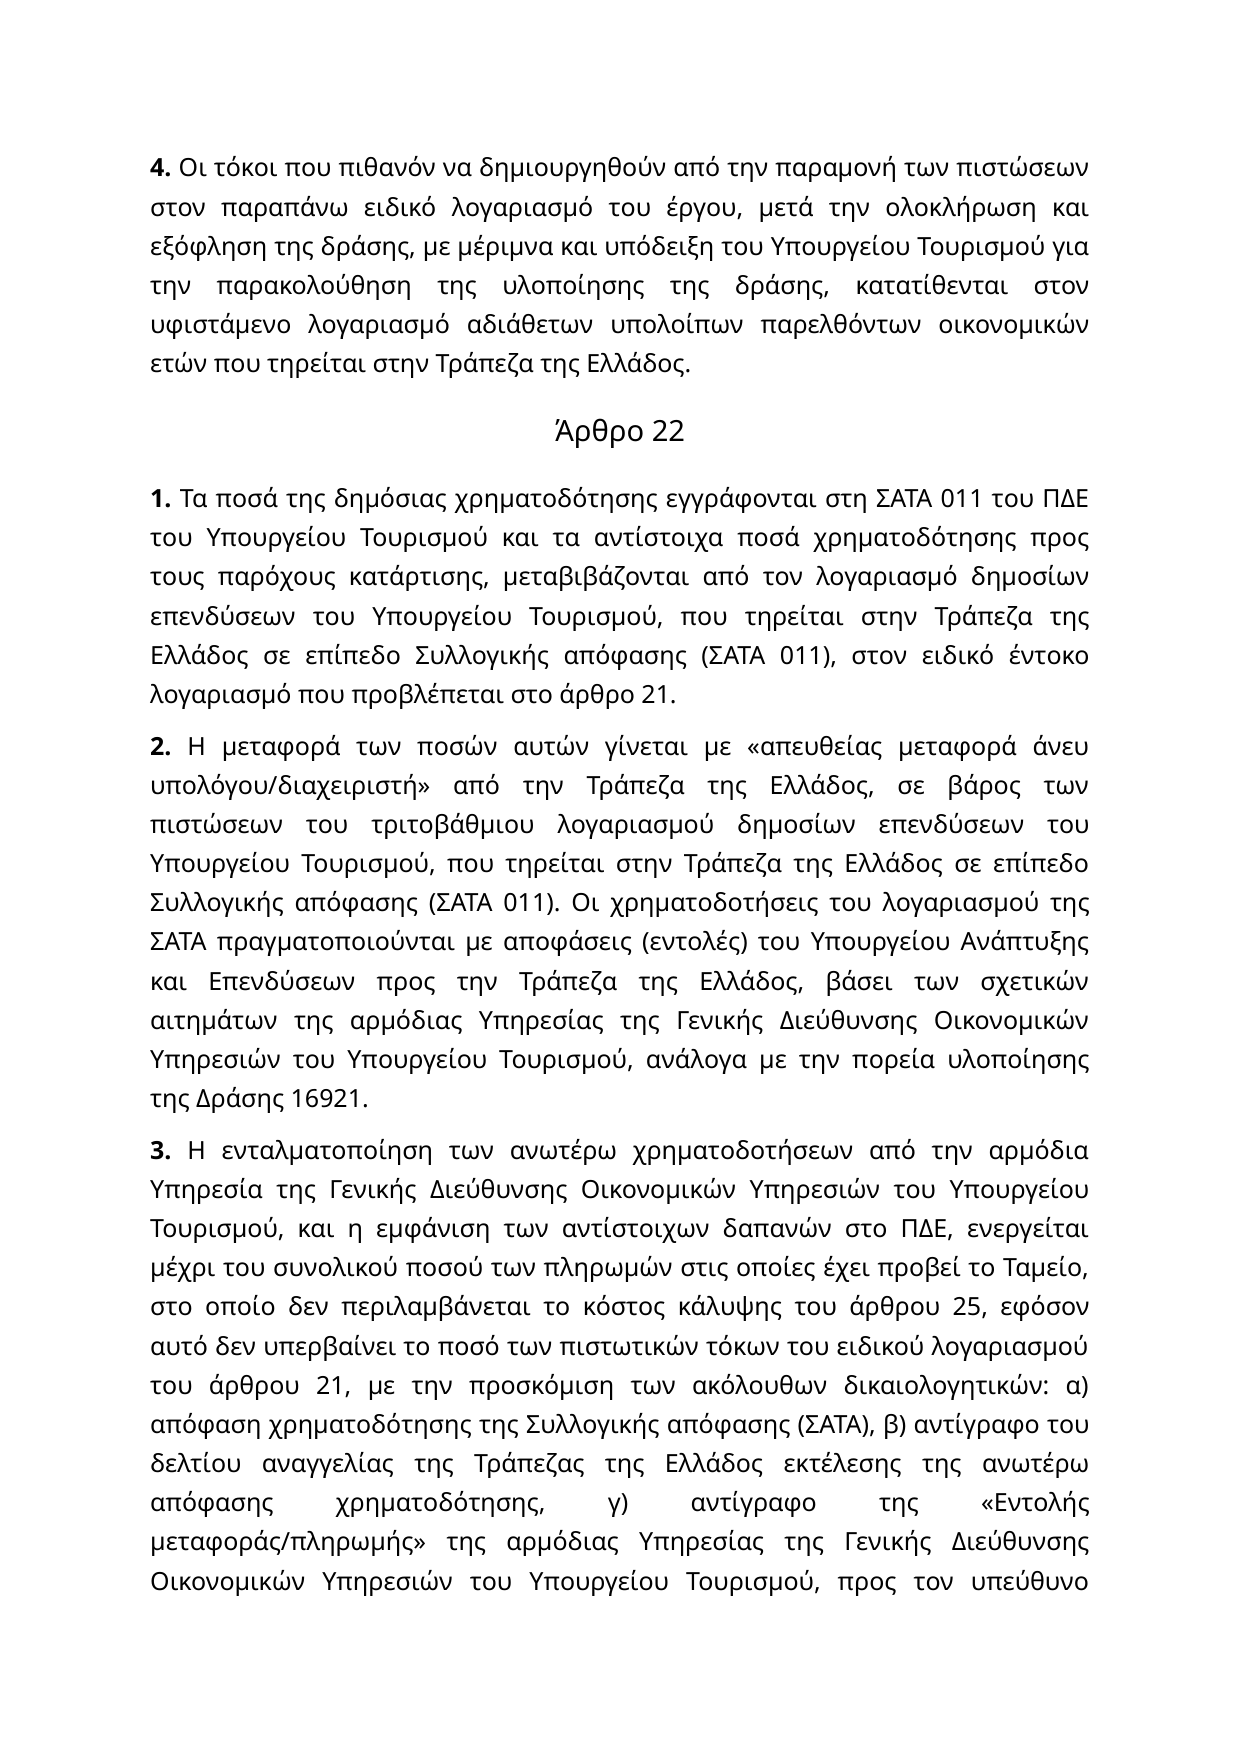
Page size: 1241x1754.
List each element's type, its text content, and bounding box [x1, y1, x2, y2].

text 3. Η ενταλματοποίηση των ανωτέρω χρηματοδοτήσεων από την αρμόδια Υπηρεσία της Γενικής Διεύθυνσης Οικονομικών Υπηρεσιών του Υπουργείου Τουρισμού, και η εμφάνιση των αντίστοιχων δαπανών στο ΠΔΕ, ενεργείται μέχρι του συνολικού ποσού των πληρωμών στις οποίες έχει προβεί το Ταμείο, στο οποίο δεν περιλαμβάνεται το κόστος κάλυψης του άρθρου 25, εφόσον αυτό δεν υπερβαίνει το ποσό των πιστωτικών τόκων του ειδικού λογαριασμού του άρθρου 21, με την προσκόμιση των ακόλουθων δικαιολογητικών: α) απόφαση χρηματοδότησης της Συλλογικής απόφασης (ΣΑΤΑ), β) αντίγραφο του δελτίου αναγγελίας της Τράπεζας της Ελλάδος εκτέλεσης της ανωτέρω απόφασης χρηματοδότησης, γ) αντίγραφο της «Εντολής μεταφοράς/πληρωμής» της αρμόδιας Υπηρεσίας της Γενικής Διεύθυνσης Οικονομικών Υπηρεσιών του Υπουργείου Τουρισμού, προς τον υπεύθυνο [150, 1132, 1090, 1597]
subtitle Άρθρο 22 [150, 410, 1090, 450]
text 1. Τα ποσά της δημόσιας χρηματοδότησης εγγράφονται στη ΣΑΤΑ 011 του ΠΔΕ του Υπουργείου Τουρισμού και τα αντίστοιχα ποσά χρηματοδότησης προς τους παρόχους κατάρτισης, μεταβιβάζονται από τον λογαριασμό δημοσίων επενδύσεων του Υπουργείου Τουρισμού, που τηρείται στην Τράπεζα της Ελλάδος σε επίπεδο Συλλογικής απόφασης (ΣΑΤΑ 011), στον ειδικό έντοκο λογαριασμό που προβλέπεται στο άρθρο 21. [150, 481, 1090, 711]
text 4. Οι τόκοι που πιθανόν να δημιουργηθούν από την παραμονή των πιστώσεων στον παραπάνω ειδικό λογαριασμό του έργου, μετά την ολοκλήρωση και εξόφληση της δράσης, με μέριμνα και υπόδειξη του Υπουργείου Τουρισμού για την παρακολούθηση της υλοποίησης της δράσης, κατατίθενται στον υφιστάμενο λογαριασμό αδιάθετων υπολοίπων παρελθόντων οικονομικών ετών που τηρείται στην Τράπεζα της Ελλάδος. [150, 150, 1090, 380]
text 2. Η μεταφορά των ποσών αυτών γίνεται με «απευθείας μεταφορά άνευ υπολόγου/διαχειριστή» από την Τράπεζα της Ελλάδος, σε βάρος των πιστώσεων του τριτοβάθμιου λογαριασμού δημοσίων επενδύσεων του Υπουργείου Τουρισμού, που τηρείται στην Τράπεζα της Ελλάδος σε επίπεδο Συλλογικής απόφασης (ΣΑΤΑ 011). Οι χρηματοδοτήσεις του λογαριασμού της ΣΑΤΑ πραγματοποιούνται με αποφάσεις (εντολές) του Υπουργείου Ανάπτυξης και Επενδύσεων προς την Τράπεζα της Ελλάδος, βάσει των σχετικών αιτημάτων της αρμόδιας Υπηρεσίας της Γενικής Διεύθυνσης Οικονομικών Υπηρεσιών του Υπουργείου Τουρισμού, ανάλογα με την πορεία υλοποίησης της Δράσης 16921. [150, 728, 1090, 1115]
